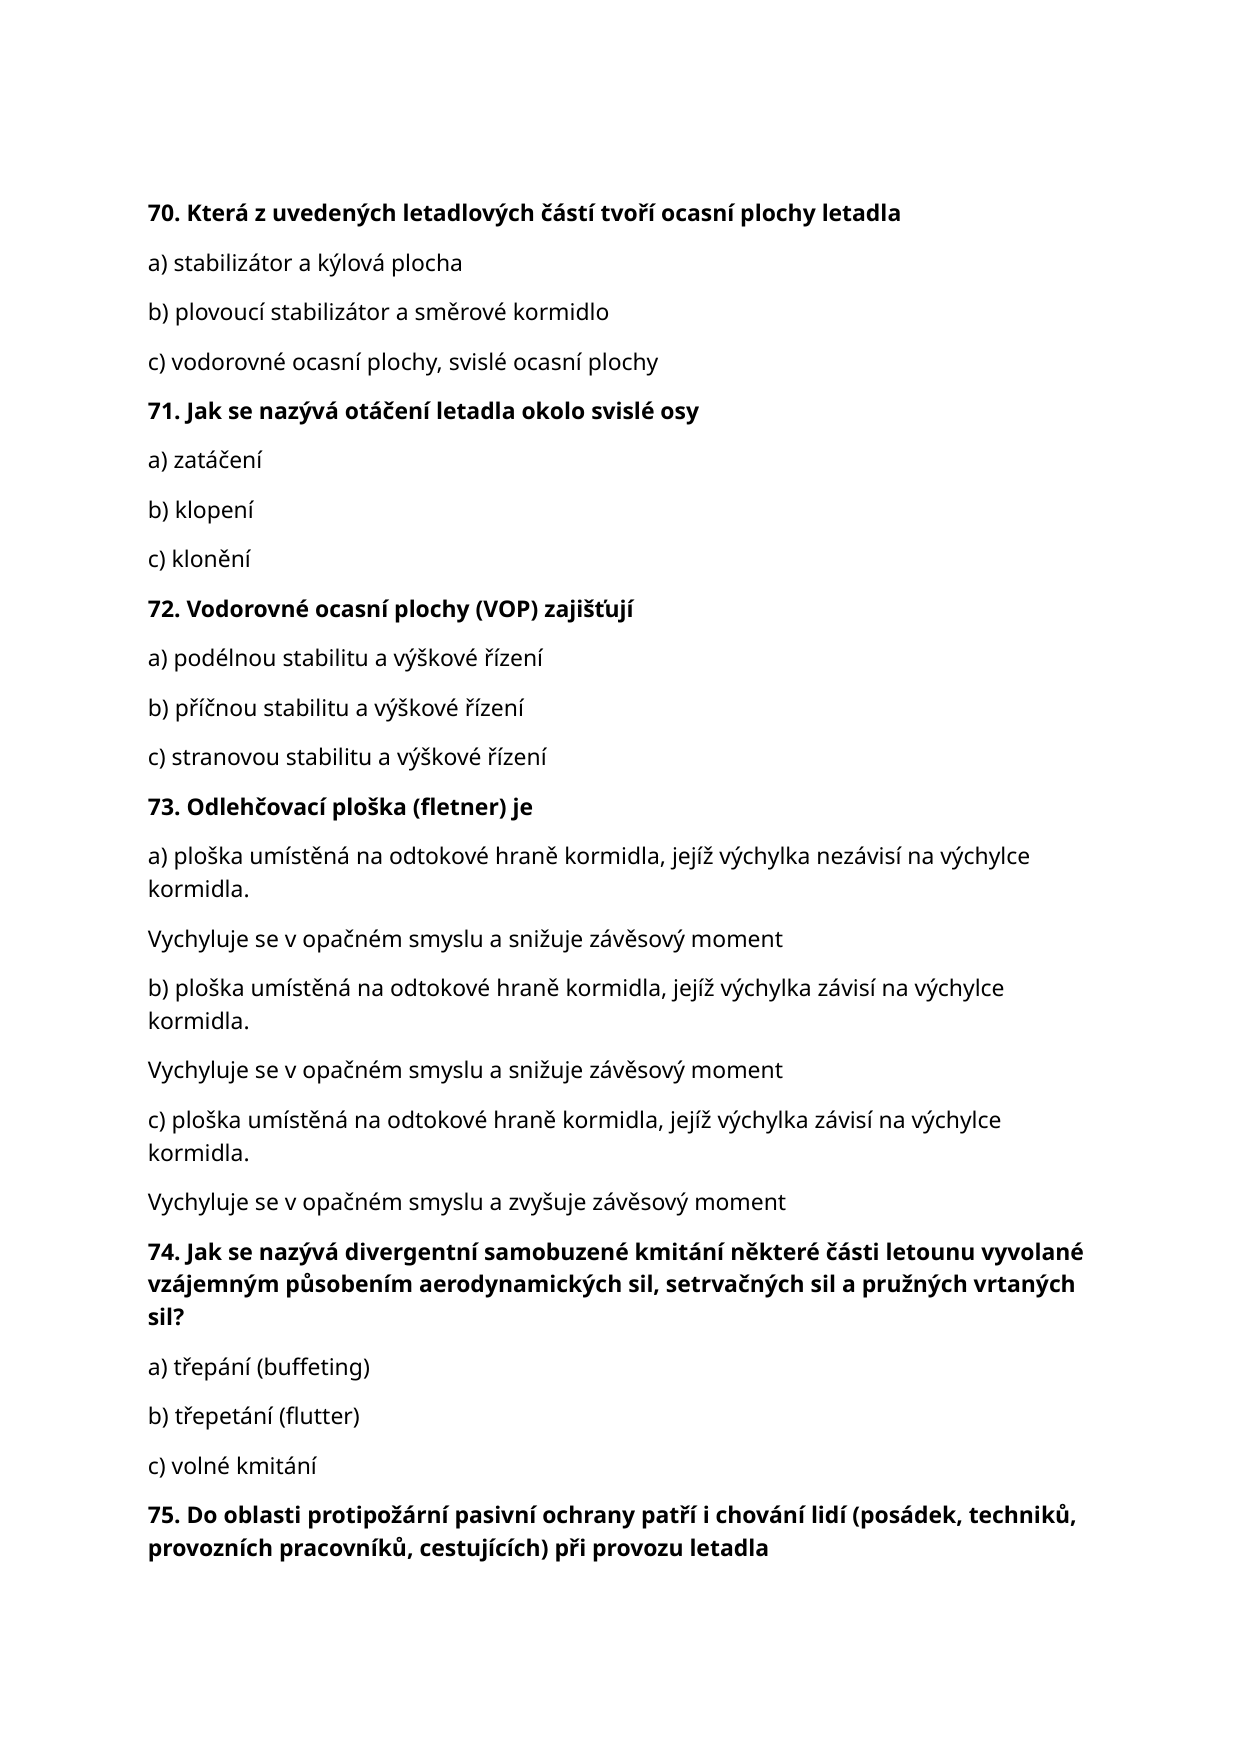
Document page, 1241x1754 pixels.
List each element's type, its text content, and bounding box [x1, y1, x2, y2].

text b) ploška umístěná na odtokové hraně kormidla, jejíž výchylka závisí na výchylce kormidla. [148, 972, 1093, 1036]
text a) podélnou stabilitu a výškové řízení [148, 642, 1093, 674]
text b) plovoucí stabilizátor a směrové kormidlo [148, 296, 1093, 327]
text Vychyluje se v opačném smyslu a zvyšuje závěsový moment [148, 1186, 1093, 1217]
text Vychyluje se v opačném smyslu a snižuje závěsový moment [148, 1054, 1093, 1086]
text c) klonění [148, 543, 1093, 575]
text c) ploška umístěná na odtokové hraně kormidla, jejíž výchylka závisí na výchylce kormidla. [148, 1104, 1093, 1168]
text 72. Vodorovné ocasní plochy (VOP) zajišťují [148, 593, 1093, 624]
text a) zatáčení [148, 444, 1093, 476]
text b) třepetání (flutter) [148, 1400, 1093, 1431]
text 70. Která z uvedených letadlových částí tvoří ocasní plochy letadla [148, 197, 1093, 228]
text b) příčnou stabilitu a výškové řízení [148, 692, 1093, 723]
text a) ploška umístěná na odtokové hraně kormidla, jejíž výchylka nezávisí na výchylce kormidla. [148, 840, 1093, 904]
text b) klopení [148, 494, 1093, 525]
text c) volné kmitání [148, 1450, 1093, 1481]
text c) vodorovné ocasní plochy, svislé ocasní plochy [148, 346, 1093, 377]
text 75. Do oblasti protipožární pasivní ochrany patří i chování lidí (posádek, techniků, provozních pracovníků, cestujících) při provozu letadla [148, 1499, 1093, 1563]
text a) třepání (buffeting) [148, 1351, 1093, 1382]
text c) stranovou stabilitu a výškové řízení [148, 741, 1093, 773]
text 71. Jak se nazývá otáčení letadla okolo svislé osy [148, 395, 1093, 426]
text a) stabilizátor a kýlová plocha [148, 247, 1093, 278]
text Vychyluje se v opačném smyslu a snižuje závěsový moment [148, 923, 1093, 954]
text 73. Odlehčovací ploška (fletner) je [148, 791, 1093, 822]
text 74. Jak se nazývá divergentní samobuzené kmitání některé části letounu vyvolané vzájemným působením aerodynamických sil, setrvačných sil a pružných vrtaných sil? [148, 1236, 1093, 1332]
